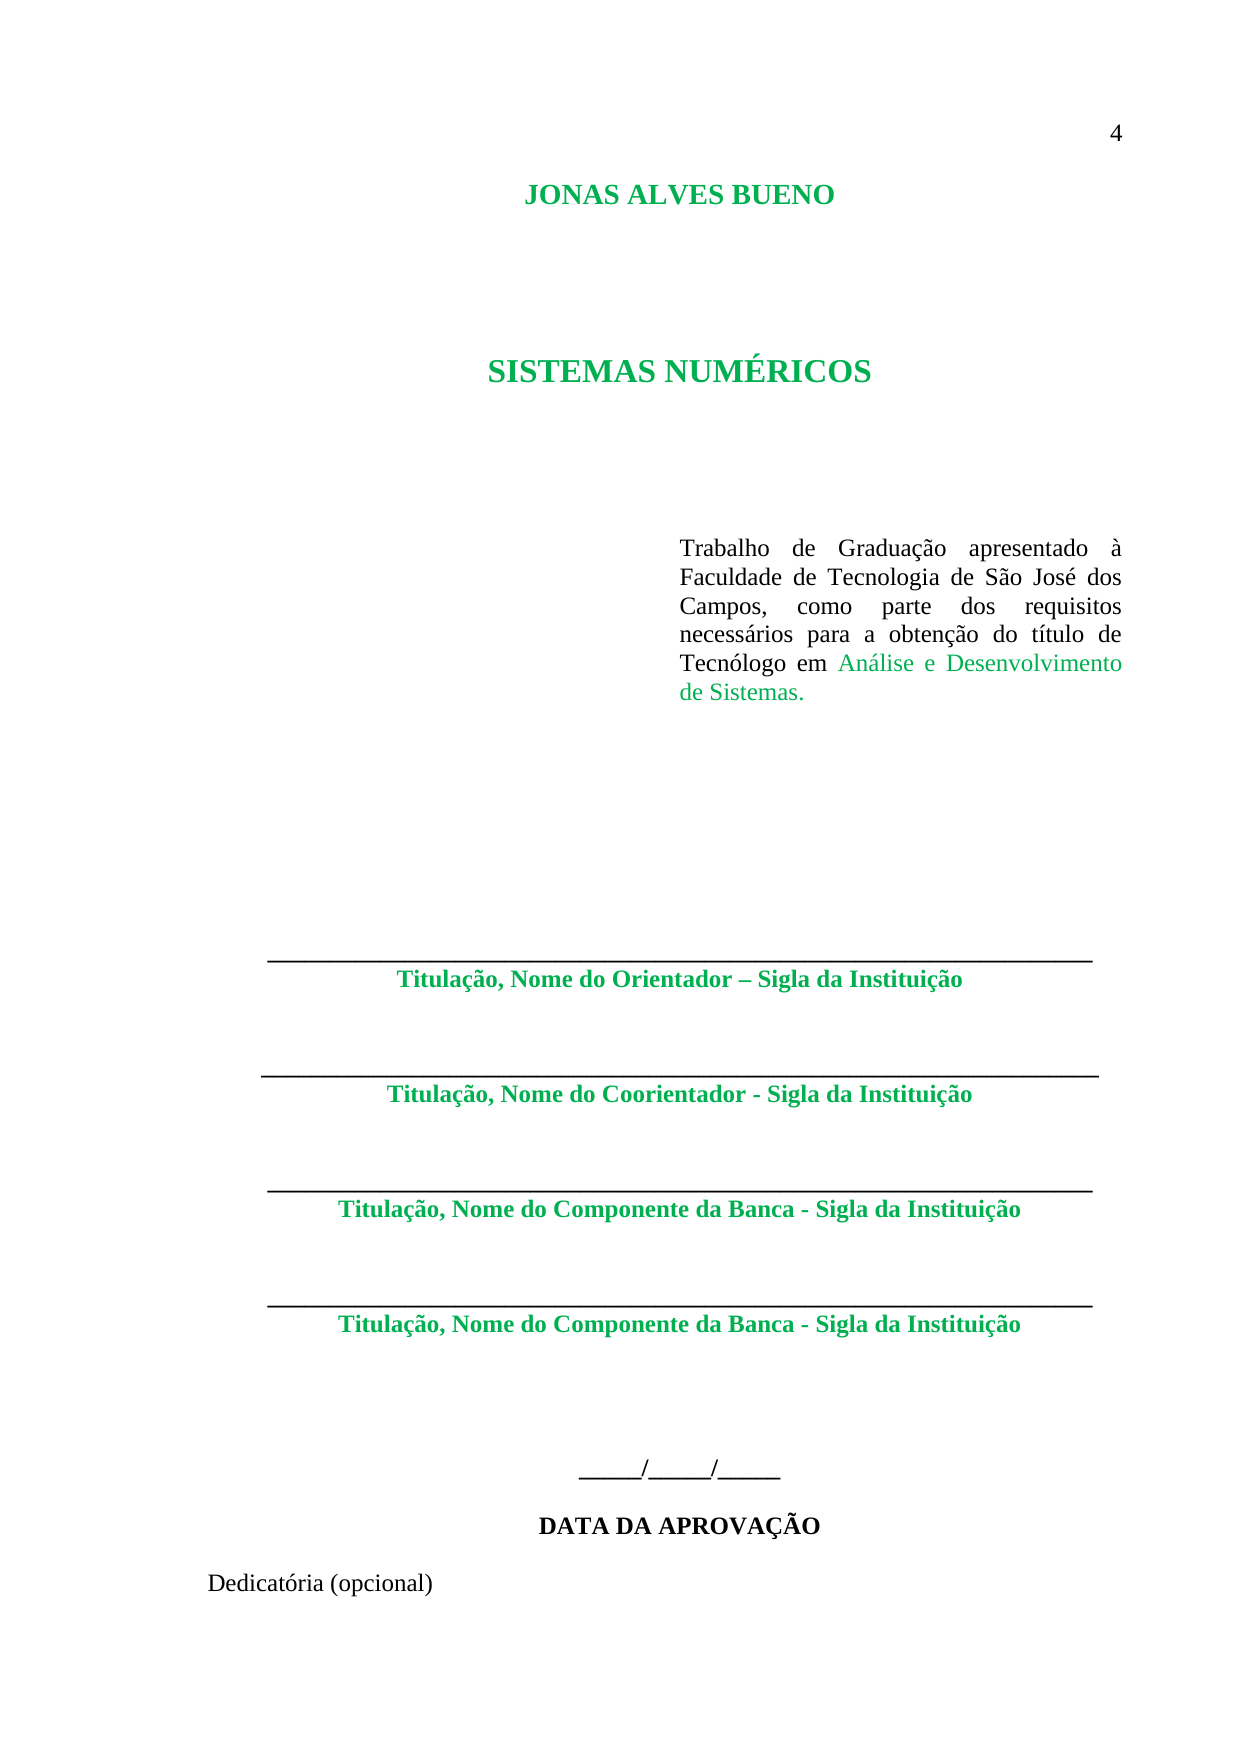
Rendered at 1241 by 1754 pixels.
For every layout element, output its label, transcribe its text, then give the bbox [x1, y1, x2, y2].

text Dedicatória (opcional) [207, 1568, 1122, 1597]
text __________________________________________________________________ [207, 1281, 1122, 1309]
text Titulação, Nome do Componente da Banca - Sigla da Instituição [207, 1194, 1122, 1223]
text DATA DA APROVAÇÃO [207, 1511, 1122, 1539]
text ___________________________________________________________________ [207, 1051, 1122, 1079]
text Titulação, Nome do Orientador – Sigla da Instituição [207, 964, 1122, 993]
text Trabalho de Graduação apresentado à Faculdade de Tecnologia de São José dos Campos, como parte dos requisitos necessários para a obtenção do título de Tecnólogo em Análise e Desenvolvimento de Sistemas. [679, 533, 1122, 706]
text Titulação, Nome do Componente da Banca - Sigla da Instituição [207, 1309, 1122, 1338]
text SISTEMAS NUMÉRICOS [207, 351, 1122, 389]
text __________________________________________________________________ [207, 936, 1122, 964]
text Titulação, Nome do Coorientador - Sigla da Instituição [207, 1079, 1122, 1108]
text JONAS ALVES BUENO [207, 177, 1122, 239]
text _____/_____/_____ [207, 1453, 1122, 1482]
text __________________________________________________________________ [207, 1166, 1122, 1194]
